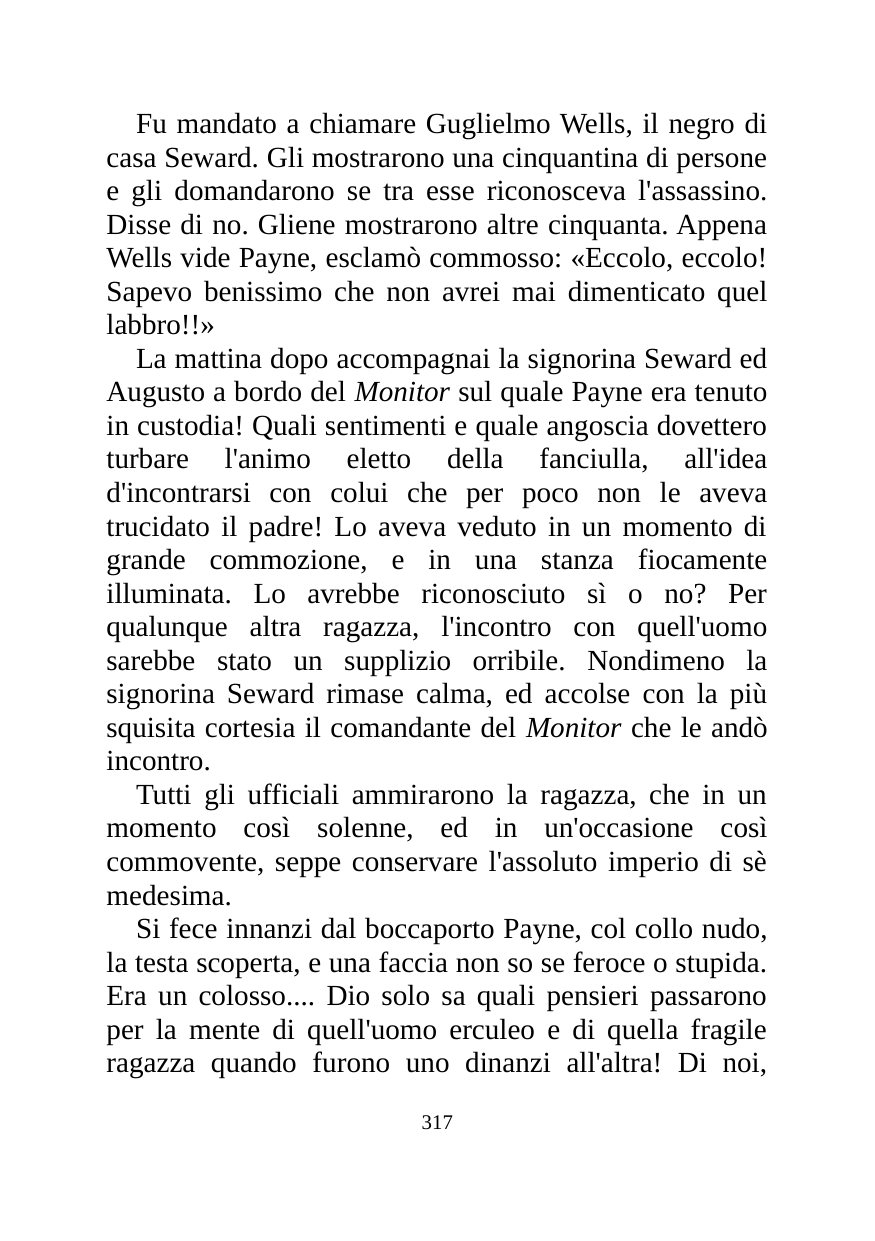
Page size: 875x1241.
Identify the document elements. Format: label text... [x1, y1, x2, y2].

text Si fece innanzi dal boccaporto Payne, col collo nudo, la testa scoperta, e una faccia non so se feroce o stupida. Era un colosso.... Dio solo sa quali pensieri passarono per la mente di quell'uomo erculeo e di quella fragile ragazza quando furono uno dinanzi all'altra! Di noi, [106, 911, 768, 1079]
text Fu mandato a chiamare Guglielmo Wells, il negro di casa Seward. Gli mostrarono una cinquantina di persone e gli domandarono se tra esse riconosceva l'assassino. Disse di no. Gliene mostrarono altre cinquanta. Appena Wells vide Payne, esclamò commosso: «Eccolo, eccolo! Sapevo benissimo che non avrei mai dimenticato quel labbro!!» [106, 106, 768, 341]
text La mattina dopo accompagnai la signorina Seward ed Augusto a bordo del Monitor sul quale Payne era tenuto in custodia! Quali sentimenti e quale angoscia dovettero turbare l'animo eletto della fanciulla, all'idea d'incontrarsi con colui che per poco non le aveva trucidato il padre! Lo aveva veduto in un momento di grande commozione, e in una stanza fiocamente illuminata. Lo avrebbe riconosciuto sì o no? Per qualunque altra ragazza, l'incontro con quell'uomo sarebbe stato un supplizio orribile. Nondimeno la signorina Seward rimase calma, ed accolse con la più squisita cortesia il comandante del Monitor che le andò incontro. [106, 341, 768, 777]
text Tutti gli ufficiali ammirarono la ragazza, che in un momento così solenne, ed in un'occasione così commovente, seppe conservare l'assoluto imperio di sè medesima. [106, 777, 768, 911]
